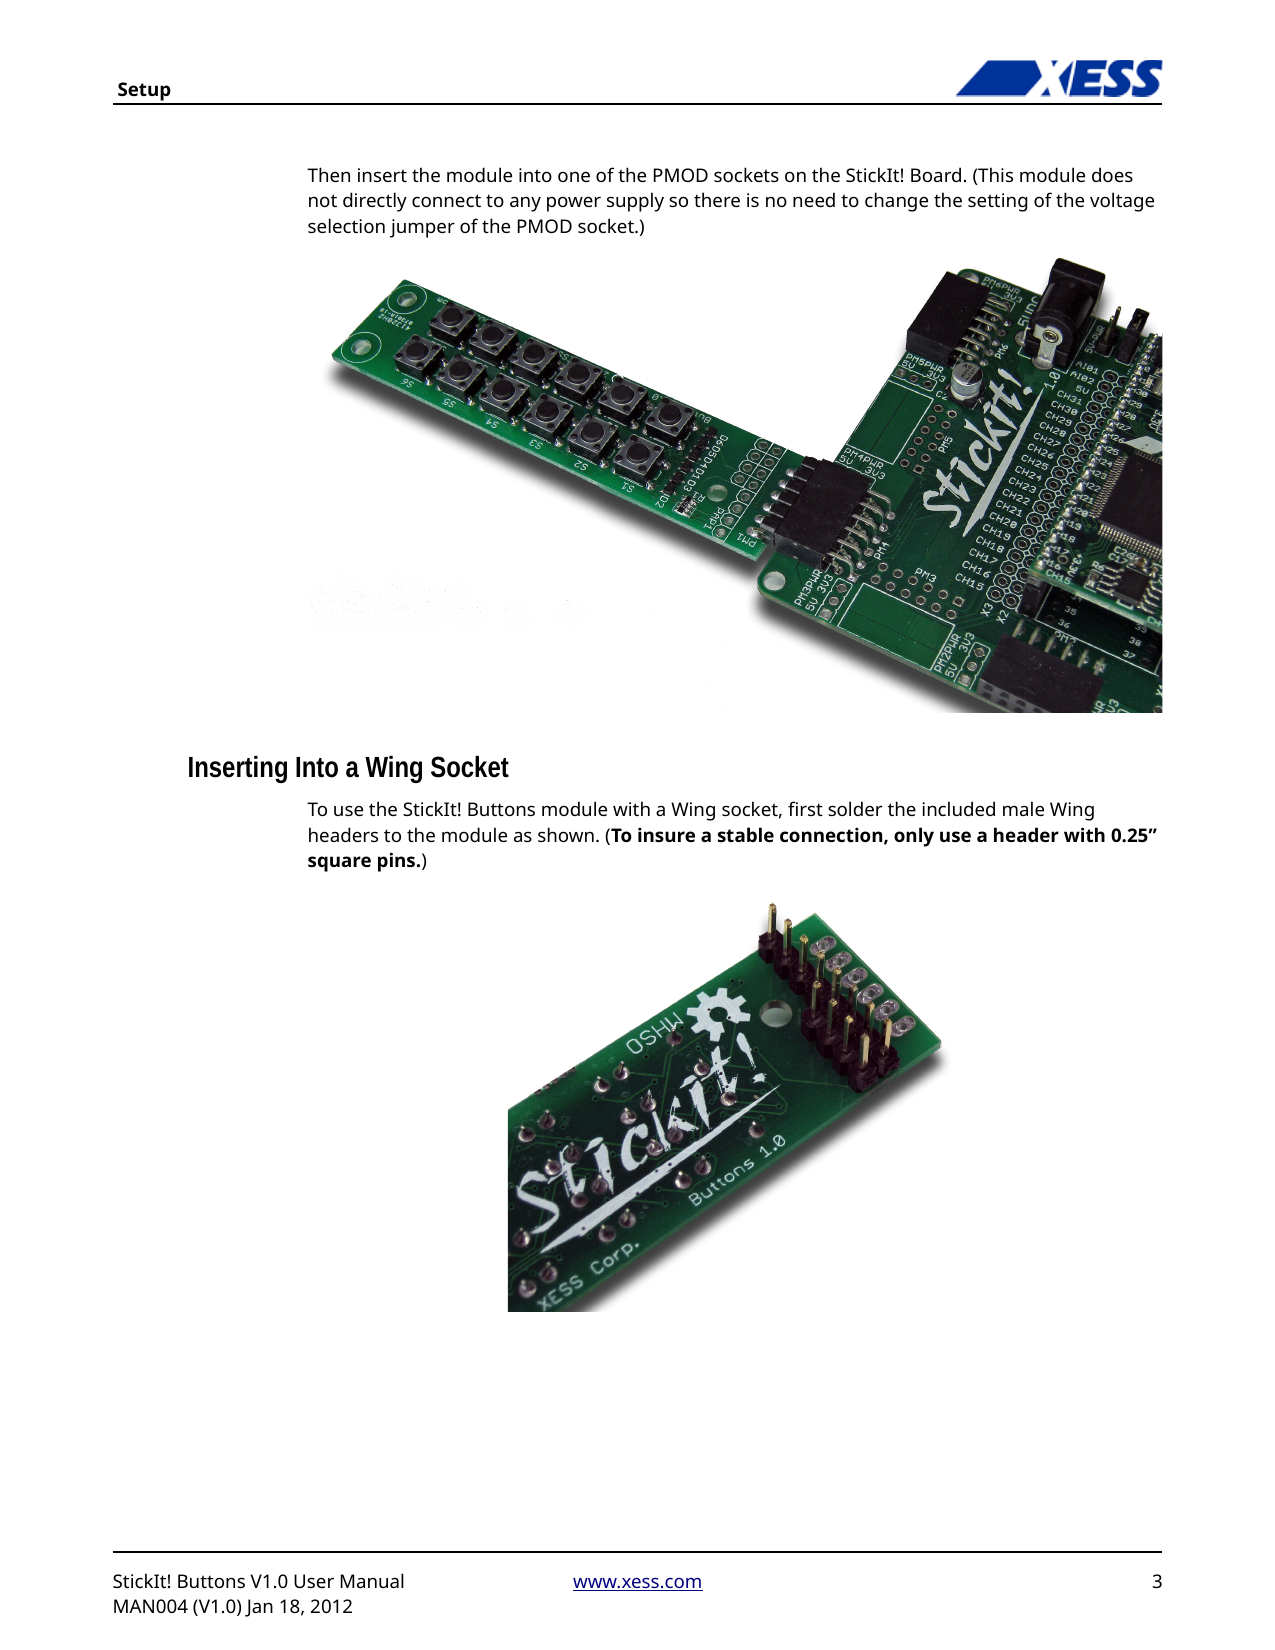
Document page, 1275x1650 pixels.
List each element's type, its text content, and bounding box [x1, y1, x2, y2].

text Then insert the module into one of the PMOD sockets on the StickIt! Board. (This module does not directly connect to any power supply so there is no need to change the setting of the voltage selection jumper of the PMOD socket.) [307, 162, 1162, 238]
picture [307, 251, 1163, 713]
picture [507, 885, 963, 1312]
picture [955, 60, 1163, 97]
subtitle Inserting Into a Wing Socket [187, 750, 1162, 784]
text To use the StickIt! Buttons module with a Wing socket, first solder the included male Wing headers to the module as shown. (To insure a stable connection, only use a header with 0.25” square pins.) [307, 796, 1162, 873]
